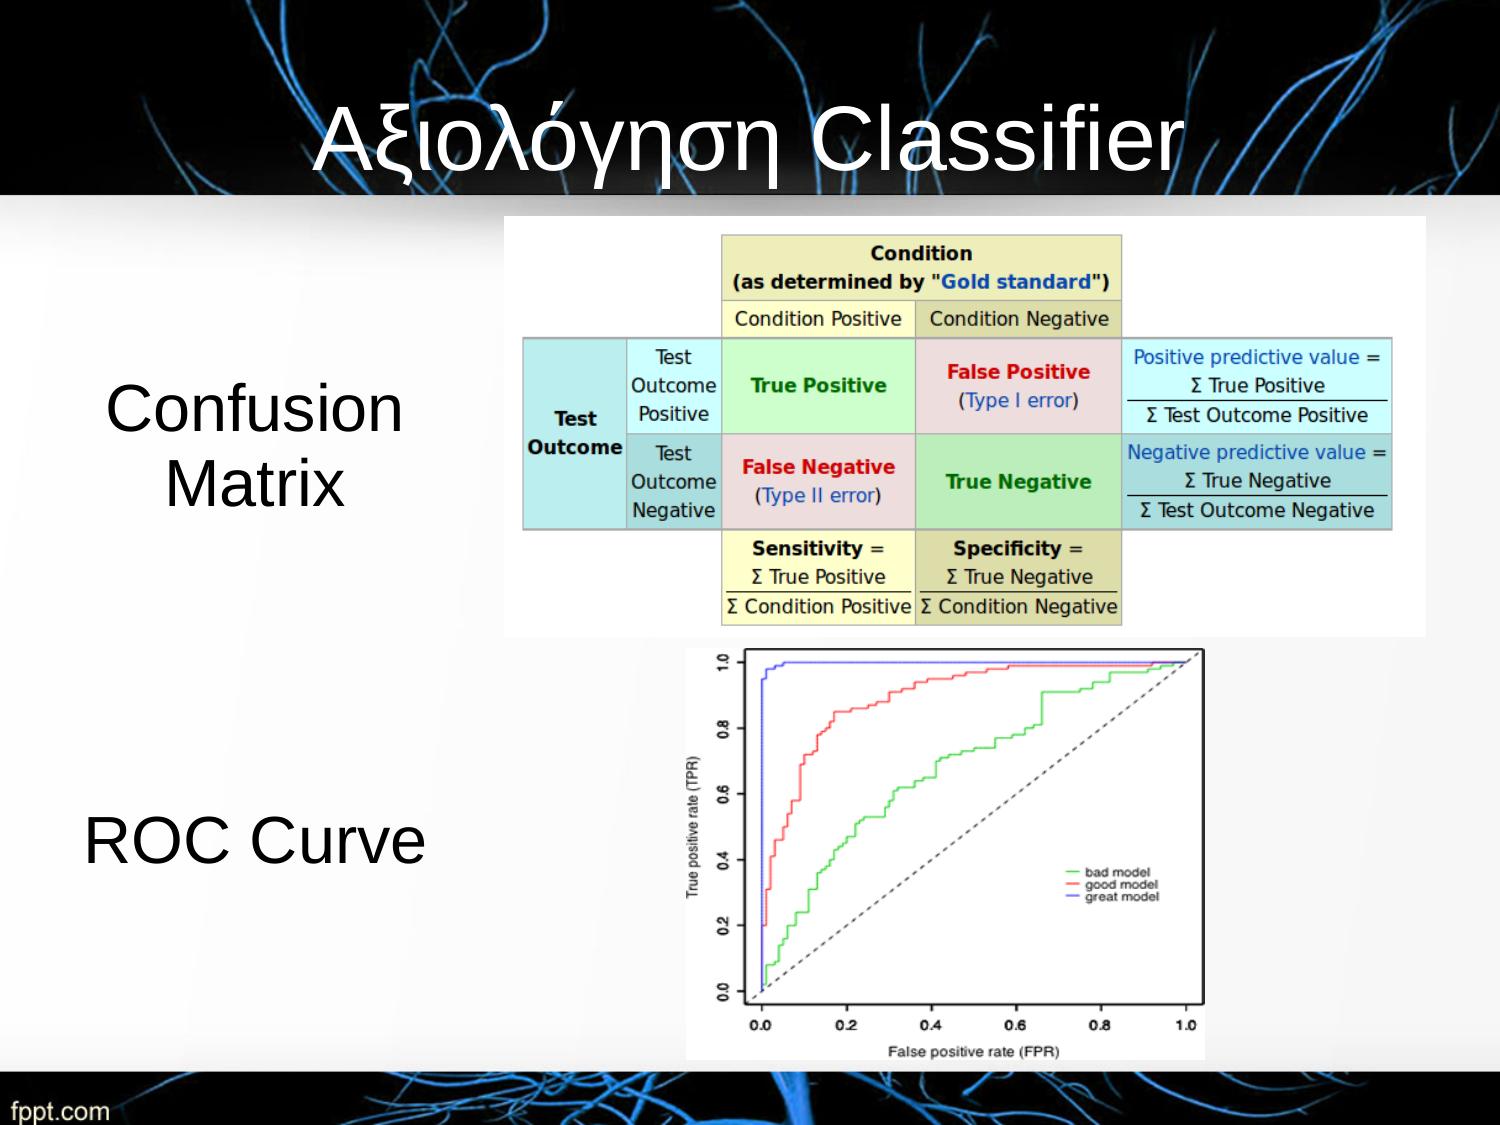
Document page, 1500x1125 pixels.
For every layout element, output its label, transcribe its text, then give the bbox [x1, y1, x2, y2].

picture [0, 0, 1500, 1125]
list ROC Curve [19, 783, 492, 899]
list Confusion Matrix [45, 322, 466, 571]
title Αξιολόγηση Classifier [75, 45, 1425, 233]
